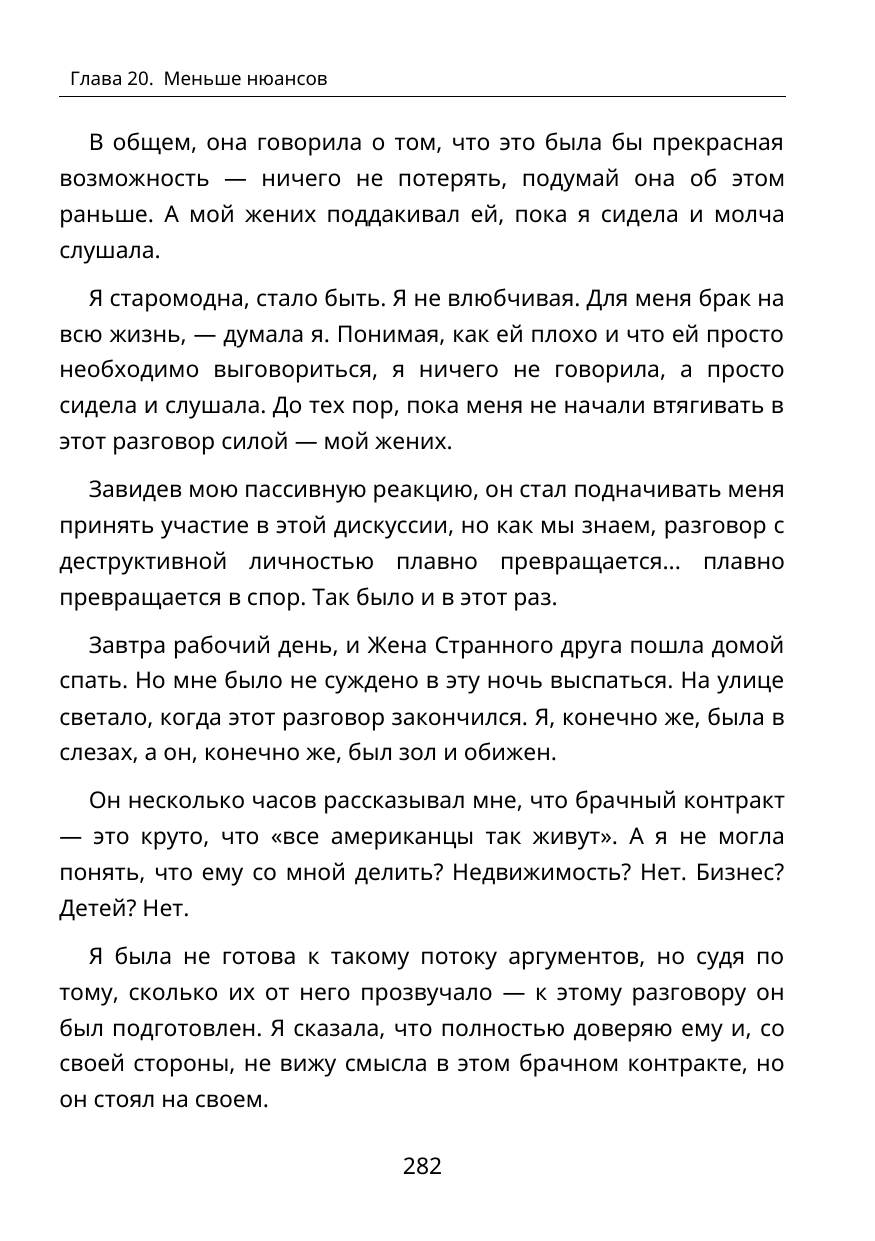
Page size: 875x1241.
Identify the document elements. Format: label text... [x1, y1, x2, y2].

text В общем, она говорила о том, что это была бы прекрасная возможность — ничего не потерять, подумай она об этом раньше. А мой жених поддакивал ей, пока я сидела и молча слушала. [59, 126, 786, 265]
text Я старомодна, стало быть. Я не влюбчивая. Для меня брак на всю жизнь, — думала я. Понимая, как ей плохо и что ей просто необходимо выговориться, я ничего не говорила, а просто сидела и слушала. До тех пор, пока меня не начали втягивать в этот разговор силой — мой жених. [59, 282, 786, 457]
text Завтра рабочий день, и Жена Странного друга пошла домой спать. Но мне было не суждено в эту ночь выспаться. На улице светало, когда этот разговор закончился. Я, конечно же, была в слезах, а он, конечно же, был зол и обижен. [59, 628, 786, 768]
text Он несколько часов рассказывал мне, что брачный контракт — это круто, что «все американцы так живут». А я не могла понять, что ему со мной делить? Недвижимость? Нет. Бизнес? Детей? Нет. [59, 784, 786, 923]
text Завидев мою пассивную реакцию, он стал подначивать меня принять участие в этой дискуссии, но как мы знаем, разговор с деструктивной личностью плавно превращается... плавно превращается в спор. Так было и в этот раз. [59, 473, 786, 612]
text Я была не готова к такому потоку аргументов, но судя по тому, сколько их от него прозвучало — к этому разговору он был подготовлен. Я сказала, что полностью доверяю ему и, со своей стороны, не вижу смысла в этом брачном контракте, но он стоял на своем. [59, 939, 786, 1114]
